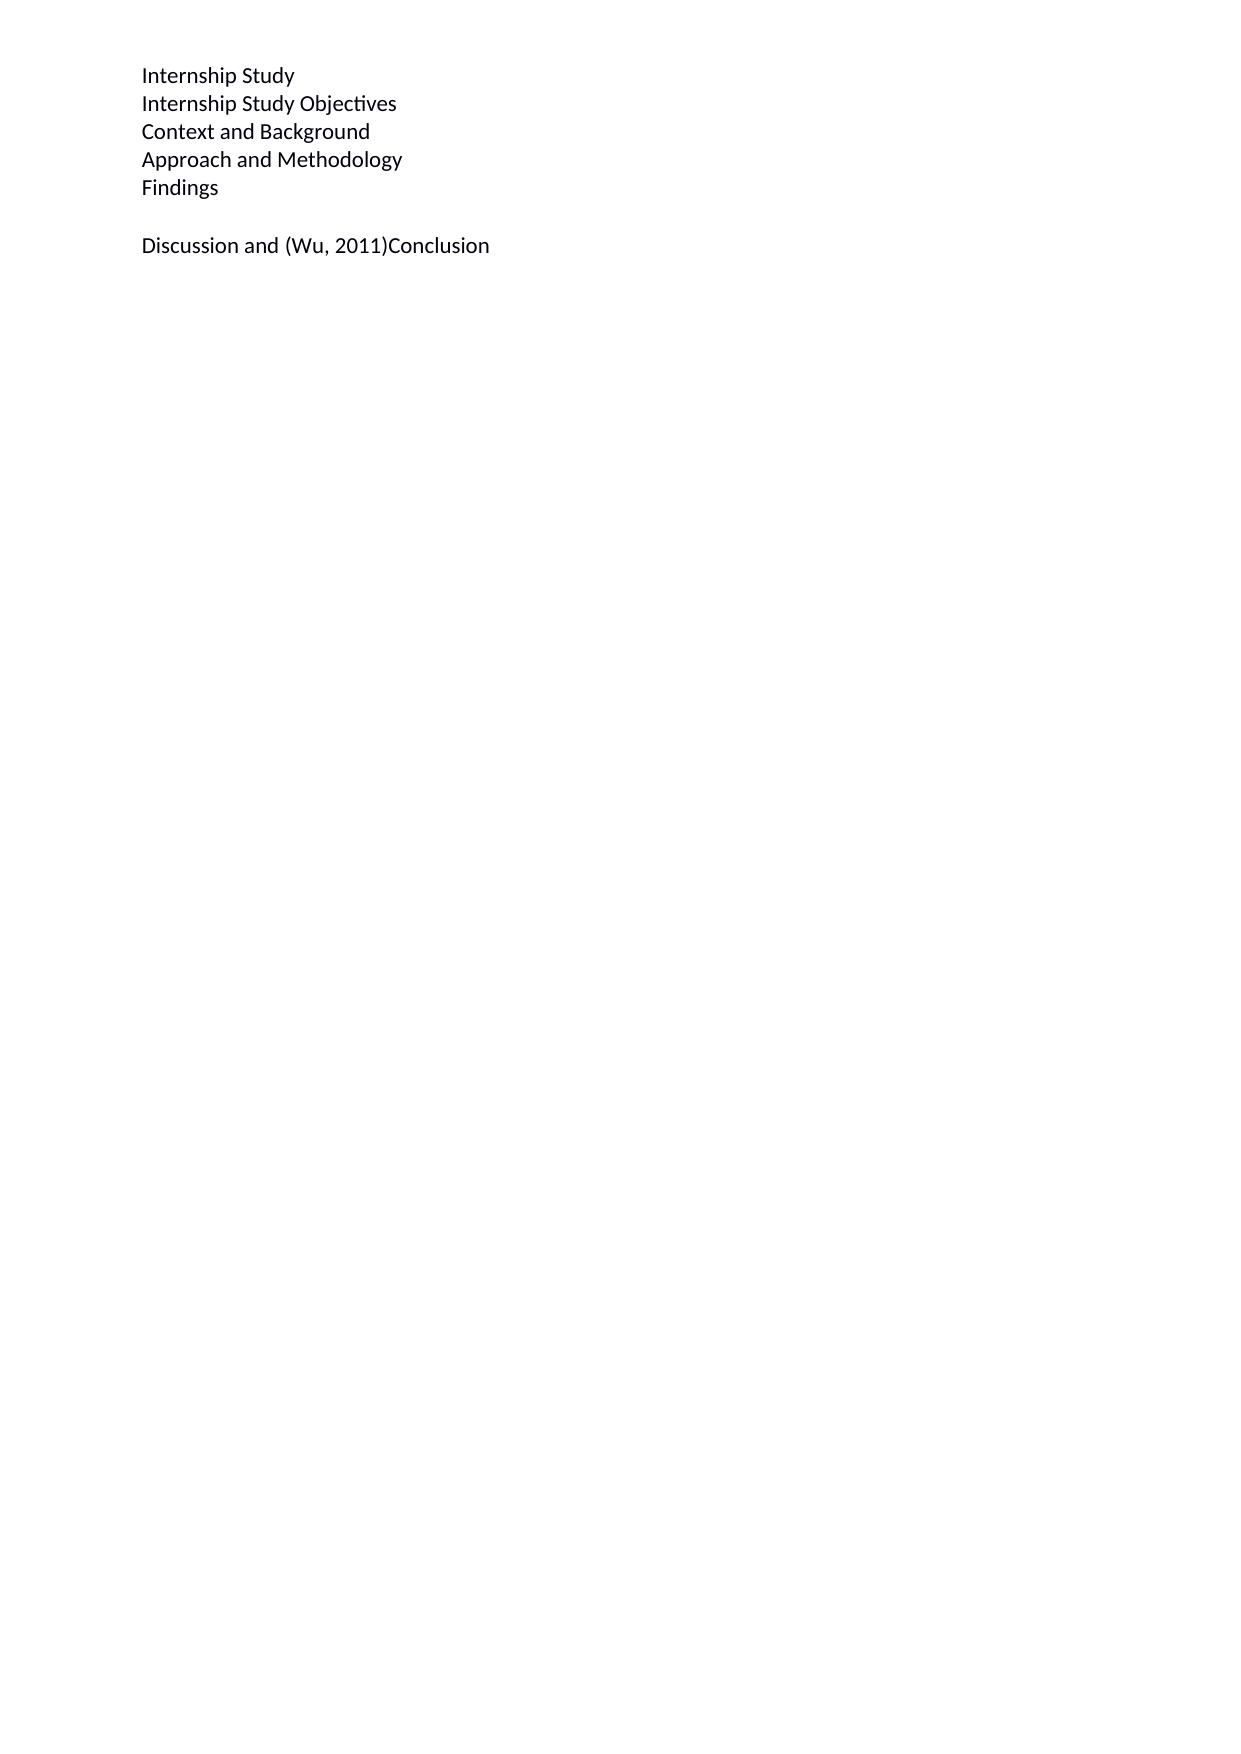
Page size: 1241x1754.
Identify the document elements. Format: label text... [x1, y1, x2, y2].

text Internship Study [142, 61, 1098, 89]
text Findings [142, 173, 1098, 201]
text Context and Background [142, 117, 1098, 145]
text Approach and Methodology [142, 145, 1098, 173]
text Discussion and (Wu, 2011)⁠Conclusion [142, 232, 1098, 260]
text Internship Study Objectives [142, 89, 1098, 117]
